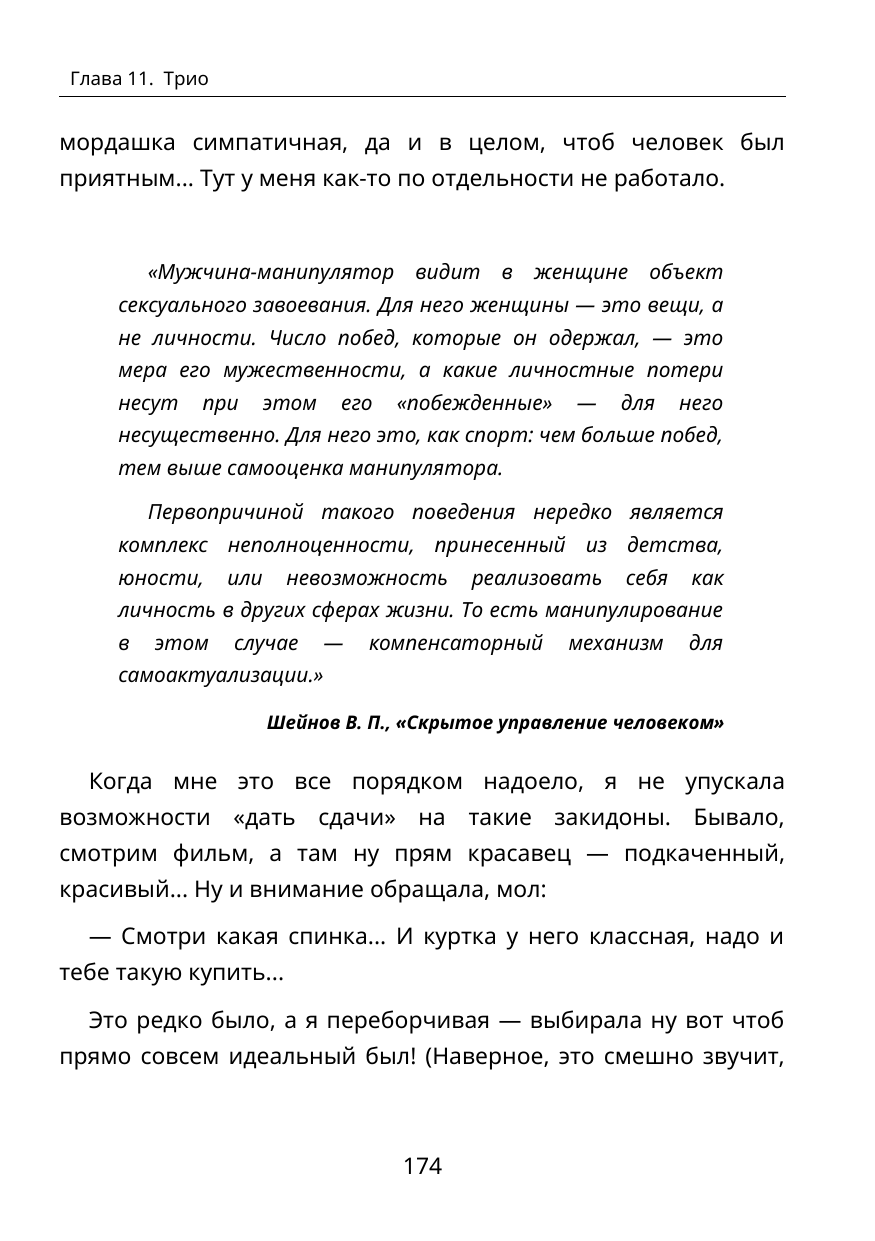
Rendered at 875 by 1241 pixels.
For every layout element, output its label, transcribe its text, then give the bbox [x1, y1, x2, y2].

text — Смотри какая спинка... И куртка у него классная, надо и тебе такую купить... [59, 920, 786, 987]
text «Мужчина-манипулятор видит в женщине объект сексуального завоевания. Для него женщины — это вещи, а не личности. Число побед, которые он одержал, — это мера его мужественности, а какие личностные потери несут при этом его «побежденные» — для него несущественно. Для него это, как спорт: чем больше побед, тем выше самооценка манипулятора. [118, 257, 726, 481]
text Первопричиной такого поведения нередко является комплекс неполноценности, принесенный из детства, юности, или невозможность реализовать себя как личность в других сферах жизни. То есть манипулирование в этом случае — компенсаторный механизм для самоактуализации.» [118, 497, 726, 689]
text мордашка симпатичная, да и в целом, чтоб человек был приятным... Тут у меня как-то по отдельности не работало. [59, 126, 786, 193]
text Это редко было, а я переборчивая — выбирала ну вот чтоб прямо совсем идеальный был! (Наверное, это смешно звучит, [59, 1004, 786, 1071]
text Шейнов В. П., «Скрытое управление человеком» [118, 705, 726, 735]
text Когда мне это все порядком надоело, я не упускала возможности «дать сдачи» на такие закидоны. Бывало, смотрим фильм, а там ну прям красавец — подкаченный, красивый... Ну и внимание обращала, мол: [59, 765, 786, 904]
